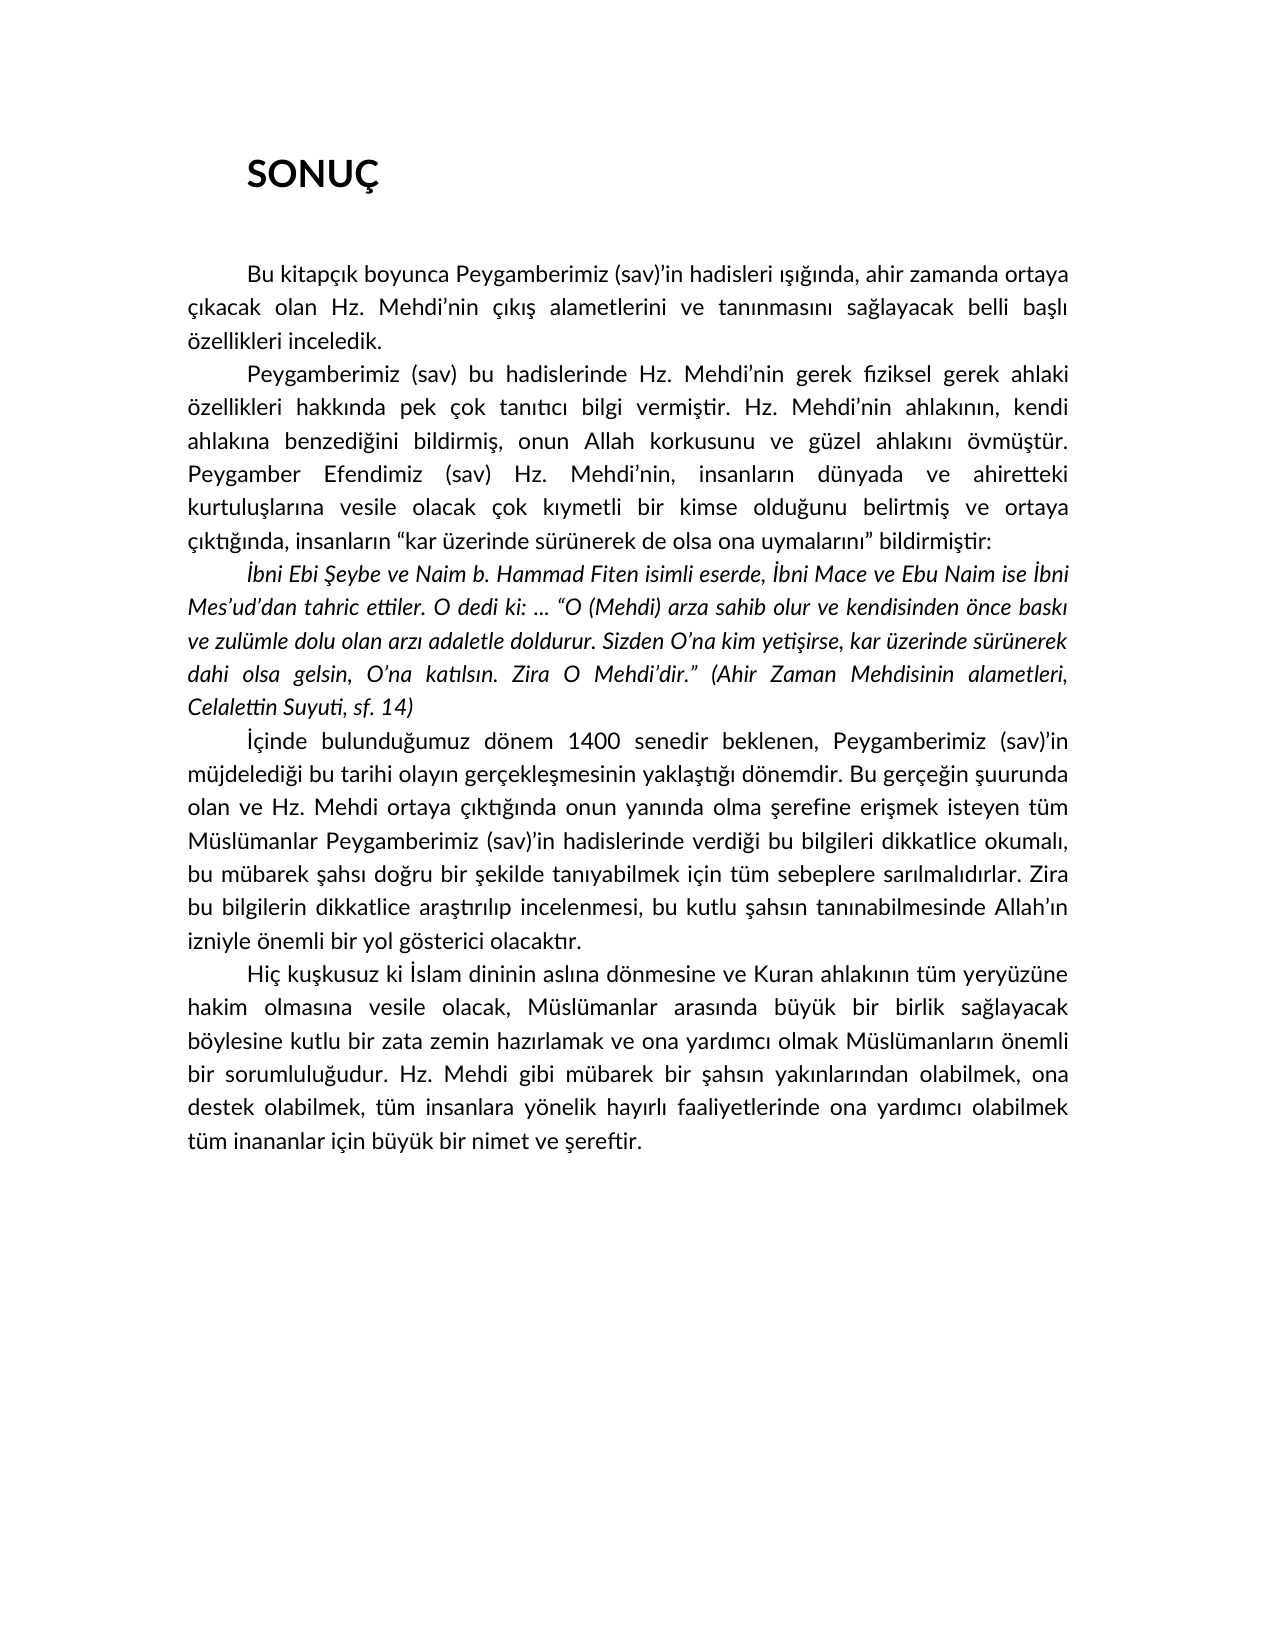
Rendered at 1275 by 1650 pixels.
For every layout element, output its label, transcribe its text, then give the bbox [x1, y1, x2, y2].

text SONUÇ [187, 150, 1070, 195]
text İbni Ebi Şeybe ve Naim b. Hammad Fiten isimli eserde, İbni Mace ve Ebu Naim ise İbni Mes’ud’dan tahric ettiler. O dedi ki: ... “O (Mehdi) arza sahib olur ve kendisinden önce baskı ve zulümle dolu olan arzı adaletle doldurur. Sizden O’na kim yetişirse, kar üzerinde sürünerek dahi olsa gelsin, O’na katılsın. Zira O Mehdi’dir.” (Ahir Zaman Mehdisinin alametleri, Celalettin Suyuti, sf. 14) [187, 556, 1070, 722]
text İçinde bulunduğumuz dönem 1400 senedir beklenen, Peygamberimiz (sav)’in müjdelediği bu tarihi olayın gerçekleşmesinin yaklaştığı dönemdir. Bu gerçeğin şuurunda olan ve Hz. Mehdi ortaya çıktığında onun yanında olma şerefine erişmek isteyen tüm Müslümanlar Peygamberimiz (sav)’in hadislerinde verdiği bu bilgileri dikkatlice okumalı, bu mübarek şahsı doğru bir şekilde tanıyabilmek için tüm sebeplere sarılmalıdırlar. Zira bu bilgilerin dikkatlice araştırılıp incelenmesi, bu kutlu şahsın tanınabilmesinde Allah’ın izniyle önemli bir yol gösterici olacaktır. [187, 722, 1070, 956]
text Bu kitapçık boyunca Peygamberimiz (sav)’in hadisleri ışığında, ahir zamanda ortaya çıkacak olan Hz. Mehdi’nin çıkış alametlerini ve tanınmasını sağlayacak belli başlı özellikleri inceledik. [187, 256, 1070, 356]
text Peygamberimiz (sav) bu hadislerinde Hz. Mehdi’nin gerek fiziksel gerek ahlaki özellikleri hakkında pek çok tanıtıcı bilgi vermiştir. Hz. Mehdi’nin ahlakının, kendi ahlakına benzediğini bildirmiş, onun Allah korkusunu ve güzel ahlakını övmüştür. Peygamber Efendimiz (sav) Hz. Mehdi’nin, insanların dünyada ve ahiretteki kurtuluşlarına vesile olacak çok kıymetli bir kimse olduğunu belirtmiş ve ortaya çıktığında, insanların “kar üzerinde sürünerek de olsa ona uymalarını” bildirmiştir: [187, 356, 1070, 556]
text Hiç kuşkusuz ki İslam dininin aslına dönmesine ve Kuran ahlakının tüm yeryüzüne hakim olmasına vesile olacak, Müslümanlar arasında büyük bir birlik sağlayacak böylesine kutlu bir zata zemin hazırlamak ve ona yardımcı olmak Müslümanların önemli bir sorumluluğudur. Hz. Mehdi gibi mübarek bir şahsın yakınlarından olabilmek, ona destek olabilmek, tüm insanlara yönelik hayırlı faaliyetlerinde ona yardımcı olabilmek tüm inananlar için büyük bir nimet ve şereftir. [187, 956, 1070, 1156]
